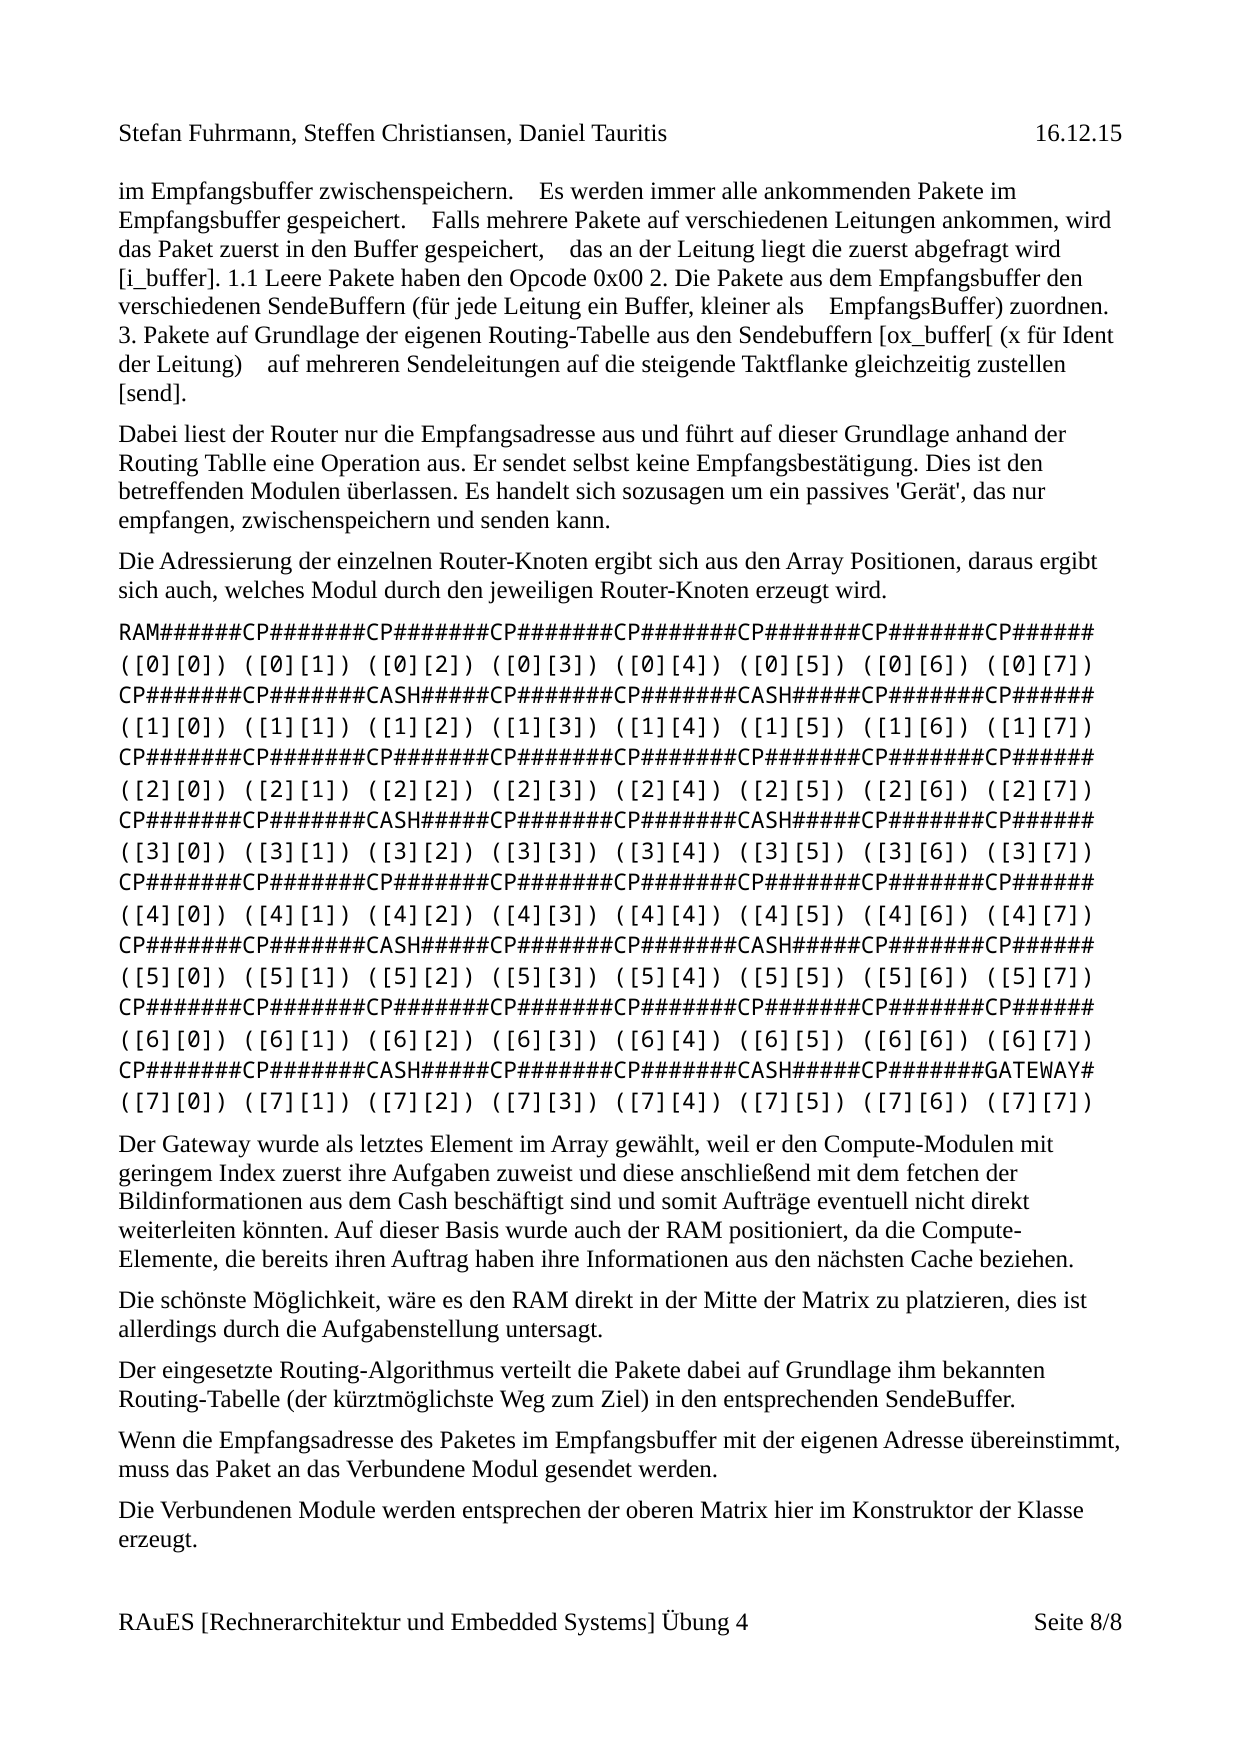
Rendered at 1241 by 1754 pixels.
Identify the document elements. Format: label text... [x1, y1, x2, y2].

text Die Verbundenen Module werden entsprechen der oberen Matrix hier im Konstruktor der Klasse erzeugt. [118, 1495, 1122, 1553]
text Dabei liest der Router nur die Empfangsadresse aus und führt auf dieser Grundlage anhand der Routing Tablle eine Operation aus. Er sendet selbst keine Empfangsbestätigung. Dies ist den betreffenden Modulen überlassen. Es handelt sich sozusagen um ein passives 'Gerät', das nur empfangen, zwischenspeichern und senden kann. [118, 419, 1122, 534]
text RAM######CP#######CP#######CP#######CP#######CP#######CP#######CP###### ([0][0]) ([0][1]) ([0][2]) ([0][3]) ([0][4]) ([0][5]) ([0][6]) ([0][7]) CP#######CP#######CASH#####CP#######CP#######CASH#####CP#######CP###### ([1][0]) ([1][1]) ([1][2]) ([1][3]) ([1][4]) ([1][5]) ([1][6]) ([1][7]) CP#######CP#######CP#######CP#######CP#######CP#######CP#######CP###### ([2][0]) ([2][1]) ([2][2]) ([2][3]) ([2][4]) ([2][5]) ([2][6]) ([2][7]) CP#######CP#######CASH#####CP#######CP#######CASH#####CP#######CP###### ([3][0]) ([3][1]) ([3][2]) ([3][3]) ([3][4]) ([3][5]) ([3][6]) ([3][7]) CP#######CP#######CP#######CP#######CP#######CP#######CP#######CP###### ([4][0]) ([4][1]) ([4][2]) ([4][3]) ([4][4]) ([4][5]) ([4][6]) ([4][7]) CP#######CP#######CASH#####CP#######CP#######CASH#####CP#######CP###### ([5][0]) ([5][1]) ([5][2]) ([5][3]) ([5][4]) ([5][5]) ([5][6]) ([5][7]) CP#######CP#######CP#######CP#######CP#######CP#######CP#######CP###### ([6][0]) ([6][1]) ([6][2]) ([6][3]) ([6][4]) ([6][5]) ([6][6]) ([6][7]) CP#######CP#######CASH#####CP#######CP#######CASH#####CP#######GATEWAY# ([7][0]) ([7][1]) ([7][2]) ([7][3]) ([7][4]) ([7][5]) ([7][6]) ([7][7]) [118, 616, 1122, 1116]
text Der Gateway wurde als letztes Element im Array gewählt, weil er den Compute-Modulen mit geringem Index zuerst ihre Aufgaben zuweist und diese anschließend mit dem fetchen der Bildinformationen aus dem Cash beschäftigt sind und somit Aufträge eventuell nicht direkt weiterleiten könnten. Auf dieser Basis wurde auch der RAM positioniert, da die Compute-Elemente, die bereits ihren Auftrag haben ihre Informationen aus den nächsten Cache beziehen. [118, 1129, 1122, 1273]
text Die Adressierung der einzelnen Router-Knoten ergibt sich aus den Array Positionen, daraus ergibt sich auch, welches Modul durch den jeweiligen Router-Knoten erzeugt wird. [118, 546, 1122, 604]
text Die schönste Möglichkeit, wäre es den RAM direkt in der Mitte der Matrix zu platzieren, dies ist allerdings durch die Aufgabenstellung untersagt. [118, 1285, 1122, 1343]
text im Empfangsbuffer zwischenspeichern. Es werden immer alle ankommenden Pakete im Empfangsbuffer gespeichert. Falls mehrere Pakete auf verschiedenen Leitungen ankommen, wird das Paket zuerst in den Buffer gespeichert, das an der Leitung liegt die zuerst abgefragt wird [i_buffer]. 1.1 Leere Pakete haben den Opcode 0x00 2. Die Pakete aus dem Empfangsbuffer den verschiedenen SendeBuffern (für jede Leitung ein Buffer, kleiner als EmpfangsBuffer) zuordnen. 3. Pakete auf Grundlage der eigenen Routing-Tabelle aus den Sendebuffern [ox_buffer[ (x für Ident der Leitung) auf mehreren Sendeleitungen auf die steigende Taktflanke gleichzeitig zustellen [send]. [118, 176, 1122, 406]
text Der eingesetzte Routing-Algorithmus verteilt die Pakete dabei auf Grundlage ihm bekannten Routing-Tabelle (der kürztmöglichste Weg zum Ziel) in den entsprechenden SendeBuffer. [118, 1355, 1122, 1413]
text Wenn die Empfangsadresse des Paketes im Empfangsbuffer mit der eigenen Adresse übereinstimmt, muss das Paket an das Verbundene Modul gesendet werden. [118, 1425, 1122, 1483]
